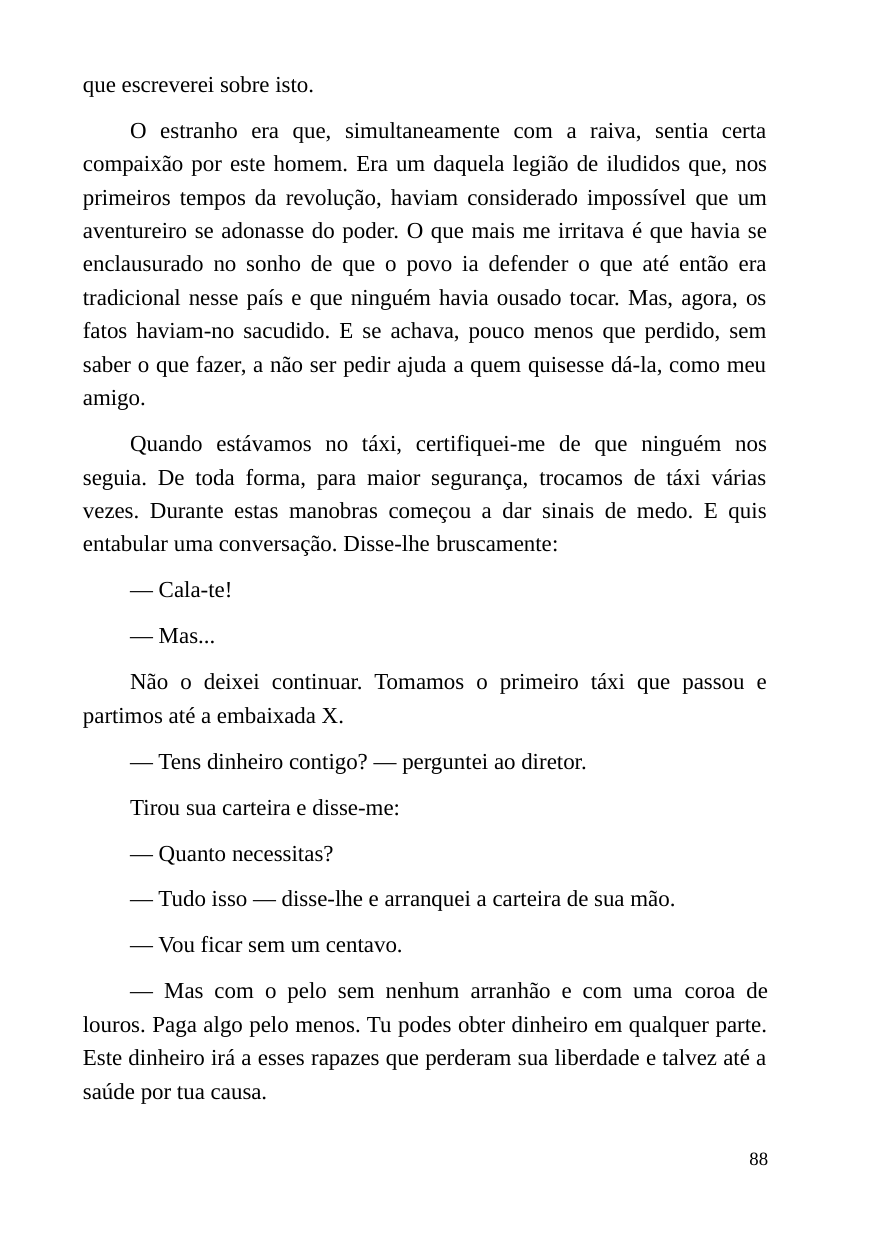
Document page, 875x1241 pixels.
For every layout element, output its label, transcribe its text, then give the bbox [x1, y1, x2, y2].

text que escreverei sobre isto. [83, 71, 768, 97]
text — Quanto necessitas? [83, 839, 768, 866]
text Não o deixei continuar. Tomamos o primeiro táxi que passou e partimos até a embaixada X. [83, 668, 768, 728]
text — Mas... [83, 622, 768, 649]
text — Vou ficar sem um centavo. [83, 931, 768, 958]
text — Tudo isso — disse-lhe e arranquei a carteira de sua mão. [83, 886, 768, 912]
text O estranho era que, simultaneamente com a raiva, sentia certa compaixão por este homem. Era um daquela legião de iludidos que, nos primeiros tempos da revolução, haviam considerado impossível que um aventureiro se adonasse do poder. O que mais me irritava é que havia se enclausurado no sonho de que o povo ia defender o que até então era tradicional nesse país e que ninguém havia ousado tocar. Mas, agora, os fatos haviam-no sacudido. E se achava, pouco menos que perdido, sem saber o que fazer, a não ser pedir ajuda a quem quisesse dá-la, como meu amigo. [83, 117, 768, 411]
text — Mas com o pelo sem nenhum arranhão e com uma coroa de louros. Paga algo pelo menos. Tu podes obter dinheiro em qualquer parte. Este dinheiro irá a esses rapazes que perderam sua liberdade e talvez até a saúde por tua causa. [83, 977, 768, 1104]
text Quando estávamos no táxi, certifiquei-me de que ninguém nos seguia. De toda forma, para maior segurança, trocamos de táxi várias vezes. Durante estas manobras começou a dar sinais de medo. E quis entabular uma conversação. Disse-lhe bruscamente: [83, 430, 768, 557]
text — Cala-te! [83, 576, 768, 603]
text — Tens dinheiro contigo? — perguntei ao diretor. [83, 748, 768, 774]
text Tirou sua carteira e disse-me: [83, 794, 768, 820]
